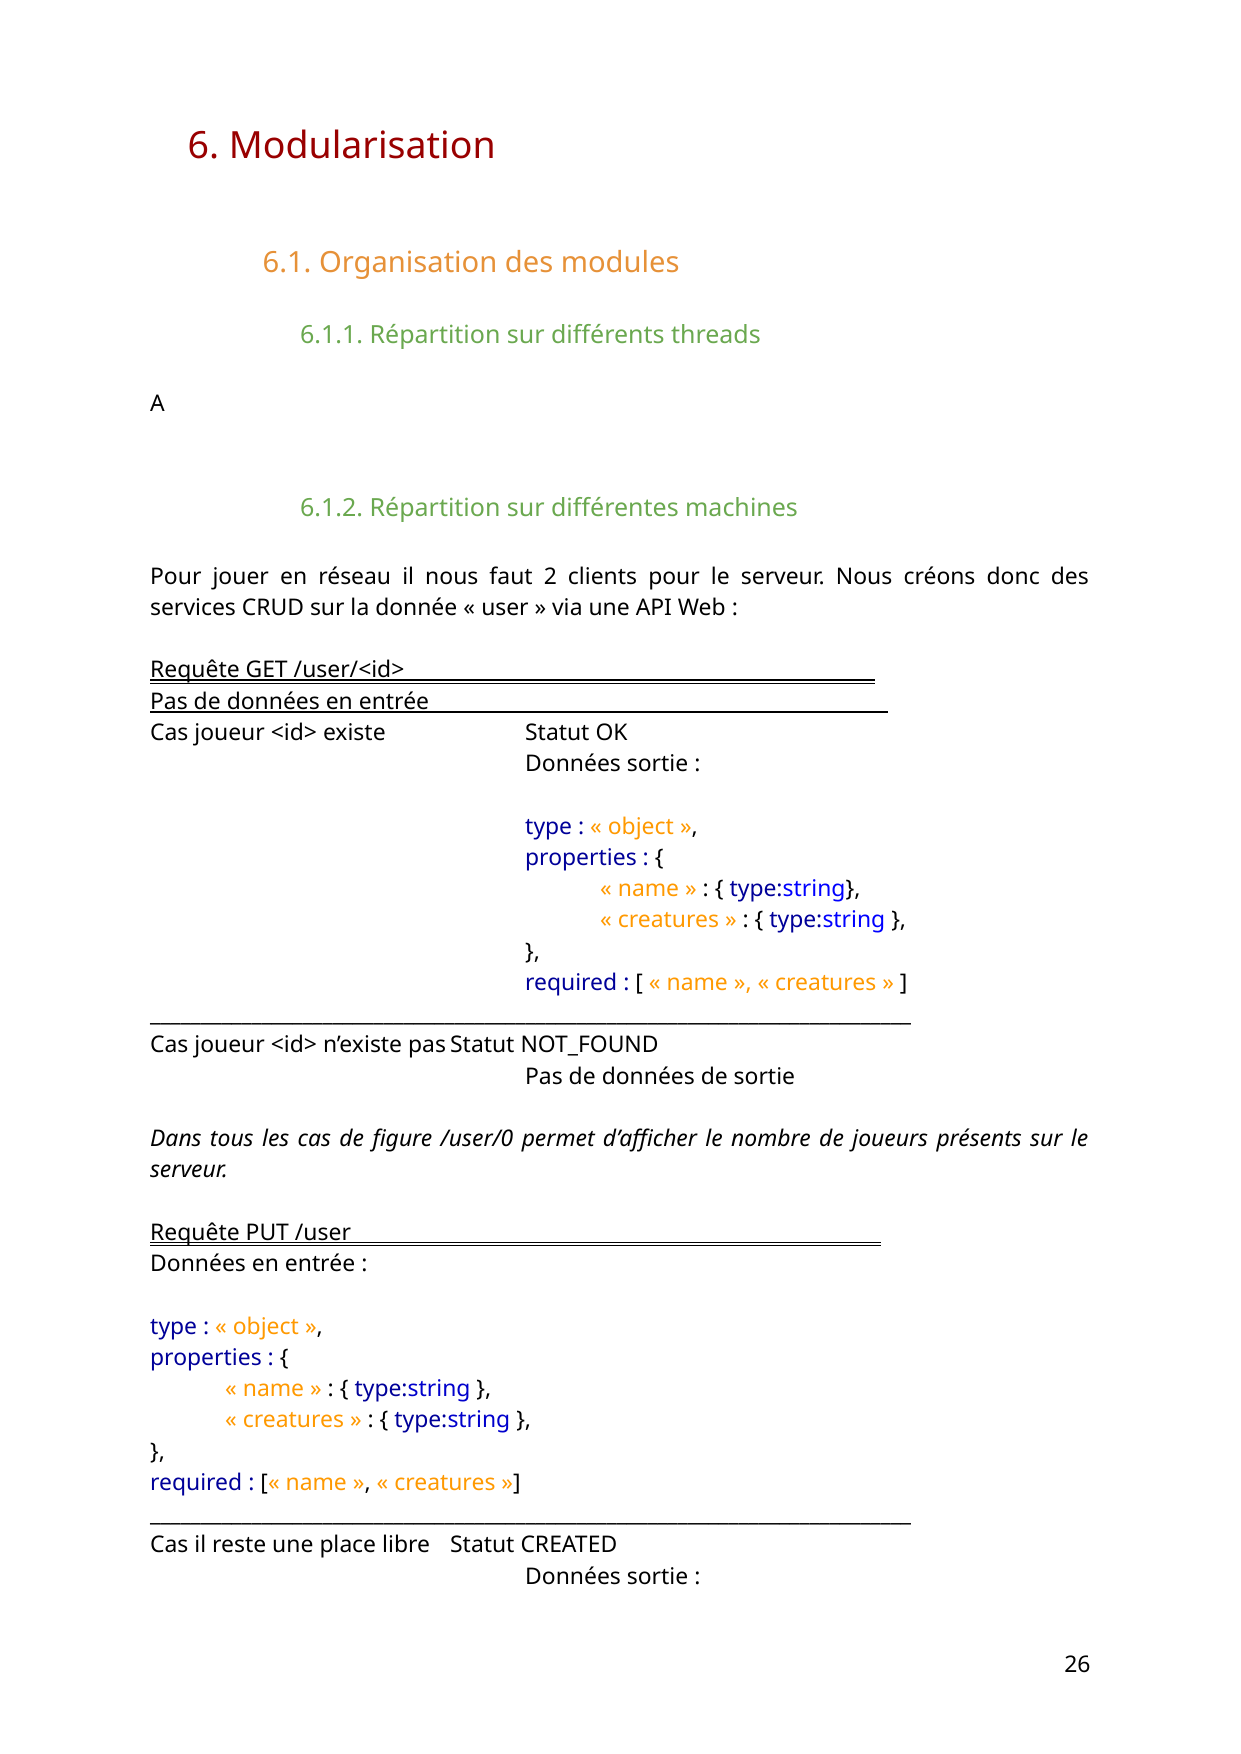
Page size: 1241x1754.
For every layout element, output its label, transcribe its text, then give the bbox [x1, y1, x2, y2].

text Pour jouer en réseau il nous faut 2 clients pour le serveur. Nous créons donc des services CRUD sur la donnée « user » via une API Web : [150, 560, 1090, 622]
subtitle 6.1. Organisation des modules [262, 241, 1090, 281]
subtitle 6. Modularisation [187, 118, 1090, 169]
subtitle 6.1.2. Répartition sur différentes machines [225, 490, 1090, 524]
text type : « object », [150, 810, 1090, 841]
text Données sortie : [150, 747, 1090, 778]
text Dans tous les cas de figure /user/0 permet d’afficher le nombre de joueurs présents sur le serveur. [150, 1122, 1090, 1185]
text Pas de données en entrée [150, 685, 1090, 716]
text type : « object », [150, 1310, 1090, 1341]
text }, [150, 935, 1090, 966]
text « creatures » : { type:string }, [150, 903, 1090, 935]
text A [150, 387, 1090, 418]
text ___________________________________________________________________________ [150, 1497, 1090, 1528]
text }, [150, 1435, 1090, 1466]
text Pas de données de sortie [150, 1060, 1090, 1091]
text « creatures » : { type:string }, [150, 1403, 1090, 1435]
text ___________________________________________________________________________ [150, 997, 1090, 1028]
text properties : { [150, 841, 1090, 872]
text Données en entrée : [150, 1247, 1090, 1278]
subtitle 6.1.1. Répartition sur différents threads [225, 317, 1090, 351]
text Requête PUT /user [150, 1216, 1090, 1247]
text properties : { [150, 1341, 1090, 1372]
text Données sortie : [150, 1560, 1090, 1591]
text Cas il reste une place libre Statut CREATED [150, 1528, 1090, 1560]
text Cas joueur <id> n’existe pas Statut NOT_FOUND [150, 1028, 1090, 1060]
text « name » : { type:string}, [150, 872, 1090, 903]
text « name » : { type:string }, [150, 1372, 1090, 1403]
text Requête GET /user/<id> [150, 653, 1090, 685]
text Cas joueur <id> existe Statut OK [150, 716, 1090, 747]
text required : [« name », « creatures »] [150, 1466, 1090, 1497]
text required : [ « name », « creatures » ] [150, 966, 1090, 997]
